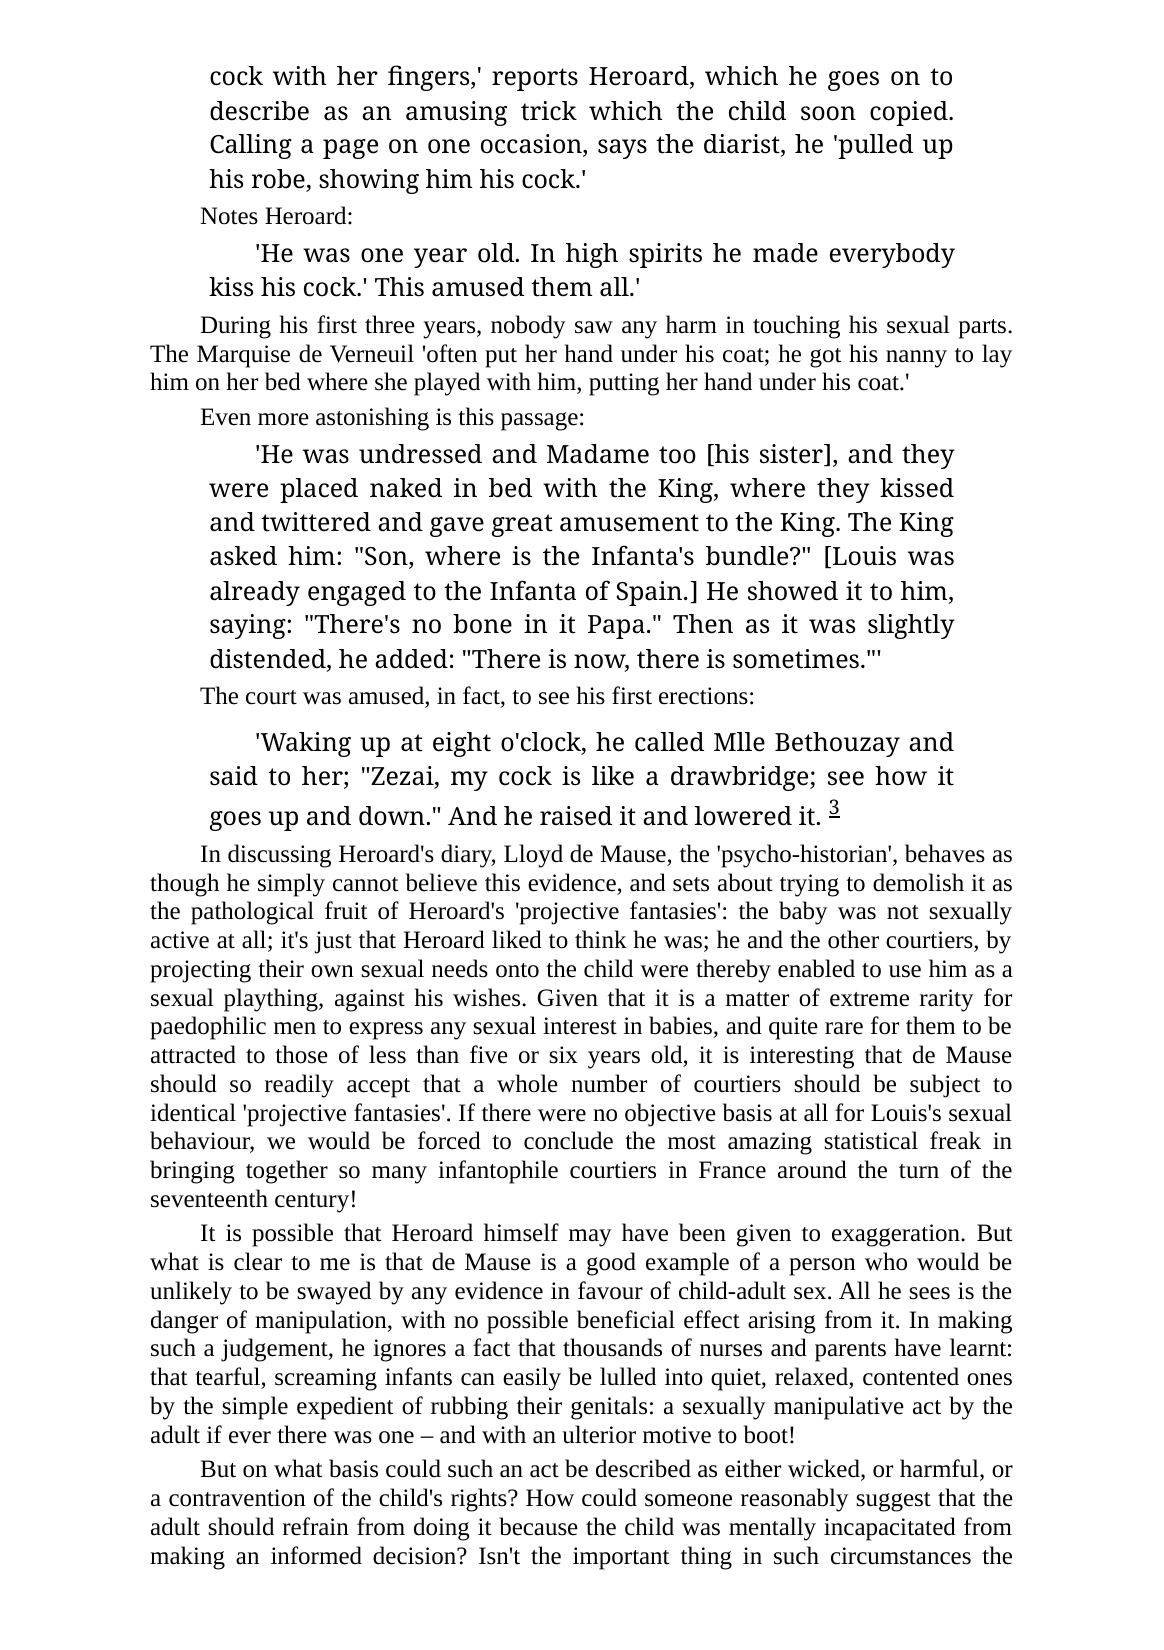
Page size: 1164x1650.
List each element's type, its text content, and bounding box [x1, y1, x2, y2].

text It is possible that Heroard himself may have been given to exaggeration. But what is clear to me is that de Mause is a good example of a person who would be unlikely to be swayed by any evidence in favour of child-adult sex. All he sees is the danger of manipulation, with no possible beneficial effect arising from it. In making such a judgement, he ignores a fact that thousands of nurses and parents have learnt: that tearful, screaming infants can easily be lulled into quiet, relaxed, contented ones by the simple expedient of rubbing their genitals: a sexually manipulative act by the adult if ever there was one – and with an ulterior motive to boot! [150, 1218, 1014, 1448]
text 'He was one year old. In high spirits he made everybody kiss his cock.' This amused them all.' [209, 236, 955, 304]
text 'Waking up at eight o'clock, he called Mlle Bethouzay and said to her; "Zezai, my cock is like a drawbridge; see how it goes up and down." And he raised it and lowered it. 3 [209, 725, 955, 833]
text 'He was undressed and Madame too [his sister], and they were placed naked in bed with the King, where they kissed and twittered and gave great amusement to the King. The King asked him: "Son, where is the Infanta's bundle?" [Louis was already engaged to the Infanta of Spain.] He showed it to him, saying: "There's no bone in it Papa." Then as it was slightly distended, he added: "There is now, there is sometimes."' [209, 437, 955, 675]
text Notes Heroard: [150, 201, 1014, 230]
text But on what basis could such an act be described as either wicked, or harmful, or a contravention of the child's rights? How could someone reasonably suggest that the adult should refrain from doing it because the child was mentally incapacitated from making an informed decision? Isn't the important thing in such circumstances the [150, 1454, 1014, 1569]
text The court was amused, in fact, to see his first erections: [150, 681, 1014, 710]
text In discussing Heroard's diary, Lloyd de Mause, the 'psycho-historian', behaves as though he simply cannot believe this evidence, and sets about trying to demolish it as the pathological fruit of Heroard's 'projective fantasies': the baby was not sexually active at all; it's just that Heroard liked to think he was; he and the other courtiers, by projecting their own sexual needs onto the child were thereby enabled to use him as a sexual plaything, against his wishes. Given that it is a matter of extreme rarity for paedophilic men to express any sexual interest in babies, and quite rare for them to be attracted to those of less than five or six years old, it is interesting that de Mause should so readily accept that a whole number of courtiers should be subject to identical 'projective fantasies'. If there were no objective basis at all for Louis's sexual behaviour, we would be forced to conclude the most amazing statistical freak in bringing together so many infantophile courtiers in France around the turn of the seventeenth century! [150, 839, 1014, 1213]
text During his first three years, nobody saw any harm in touching his sexual parts. The Marquise de Verneuil 'often put her hand under his coat; he got his nanny to lay him on her bed where she played with him, putting her hand under his coat.' [150, 310, 1014, 396]
text Even more astonishing is this passage: [150, 402, 1014, 431]
text cock with her fingers,' reports Heroard, which he goes on to describe as an amusing trick which the child soon copied. Calling a page on one occasion, says the diarist, he 'pulled up his robe, showing him his cock.' [209, 59, 955, 195]
